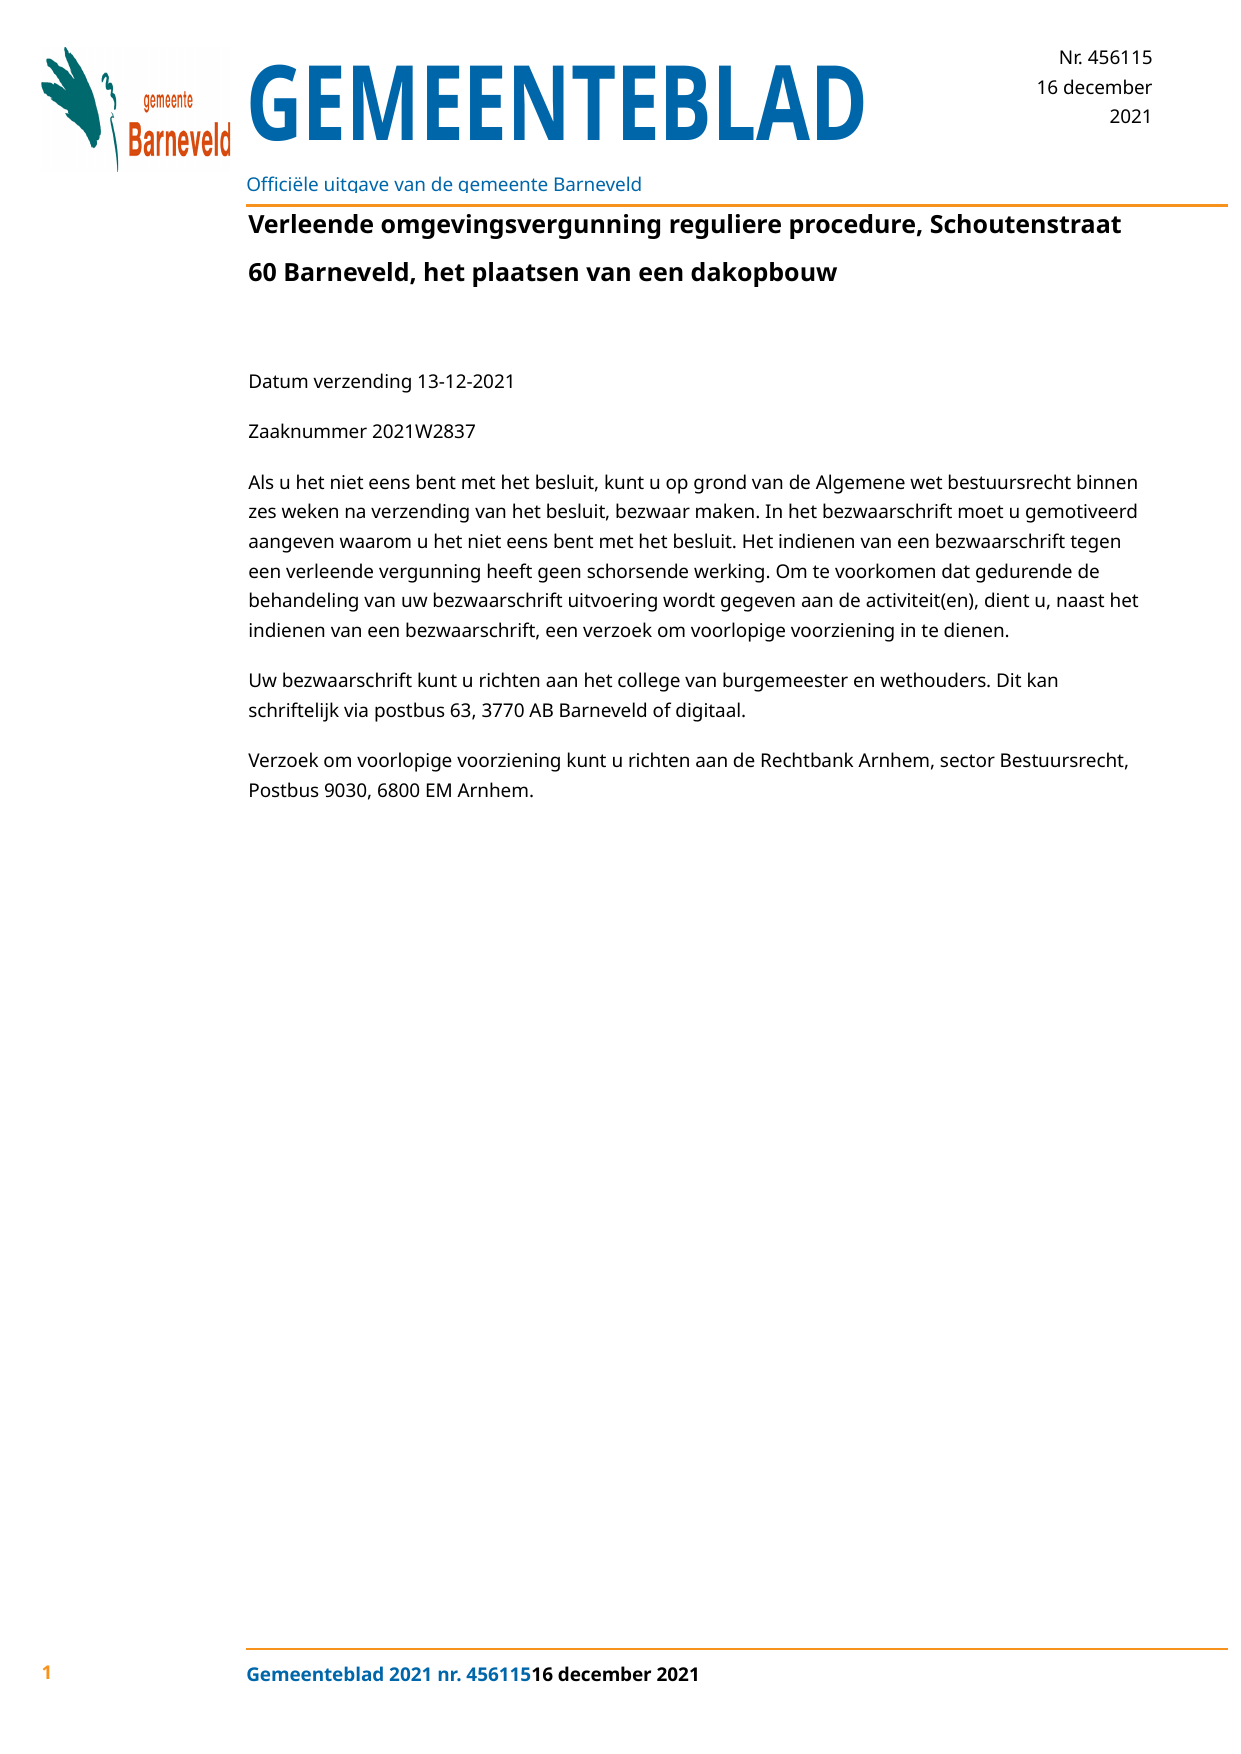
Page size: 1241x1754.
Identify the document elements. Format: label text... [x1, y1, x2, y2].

picture [41, 47, 231, 172]
text Zaaknummer 2021W2837 [248, 419, 1152, 444]
text Uw bezwaarschrift kunt u richten aan het college van burgemeester en wethouders. Dit kan schriftelijk via postbus 63, 3770 AB Barneveld of digitaal. [248, 667, 1152, 723]
text Verleende omgevingsvergunning reguliere procedure, Schoutenstraat 60 Barneveld, het plaatsen van een dakopbouw [248, 207, 1152, 288]
text Verzoek om voorlopige voorziening kunt u richten aan de Rechtbank Arnhem, sector Bestuursrecht, Postbus 9030, 6800 EM Arnhem. [248, 747, 1152, 803]
text Datum verzending 13-12-2021 [248, 368, 1152, 394]
text Als u het niet eens bent met het besluit, kunt u op grond van de Algemene wet bestuursrecht binnen zes weken na verzending van het besluit, bezwaar maken. In het bezwaarschrift moet u gemotiveerd aangeven waarom u het niet eens bent met het besluit. Het indienen van een bezwaarschrift tegen een verleende vergunning heeft geen schorsende werking. Om te voorkomen dat gedurende de behandeling van uw bezwaarschrift uitvoering wordt gegeven aan de activiteit(en), dient u, naast het indienen van een bezwaarschrift, een verzoek om voorlopige voorziening in te dienen. [248, 469, 1152, 643]
